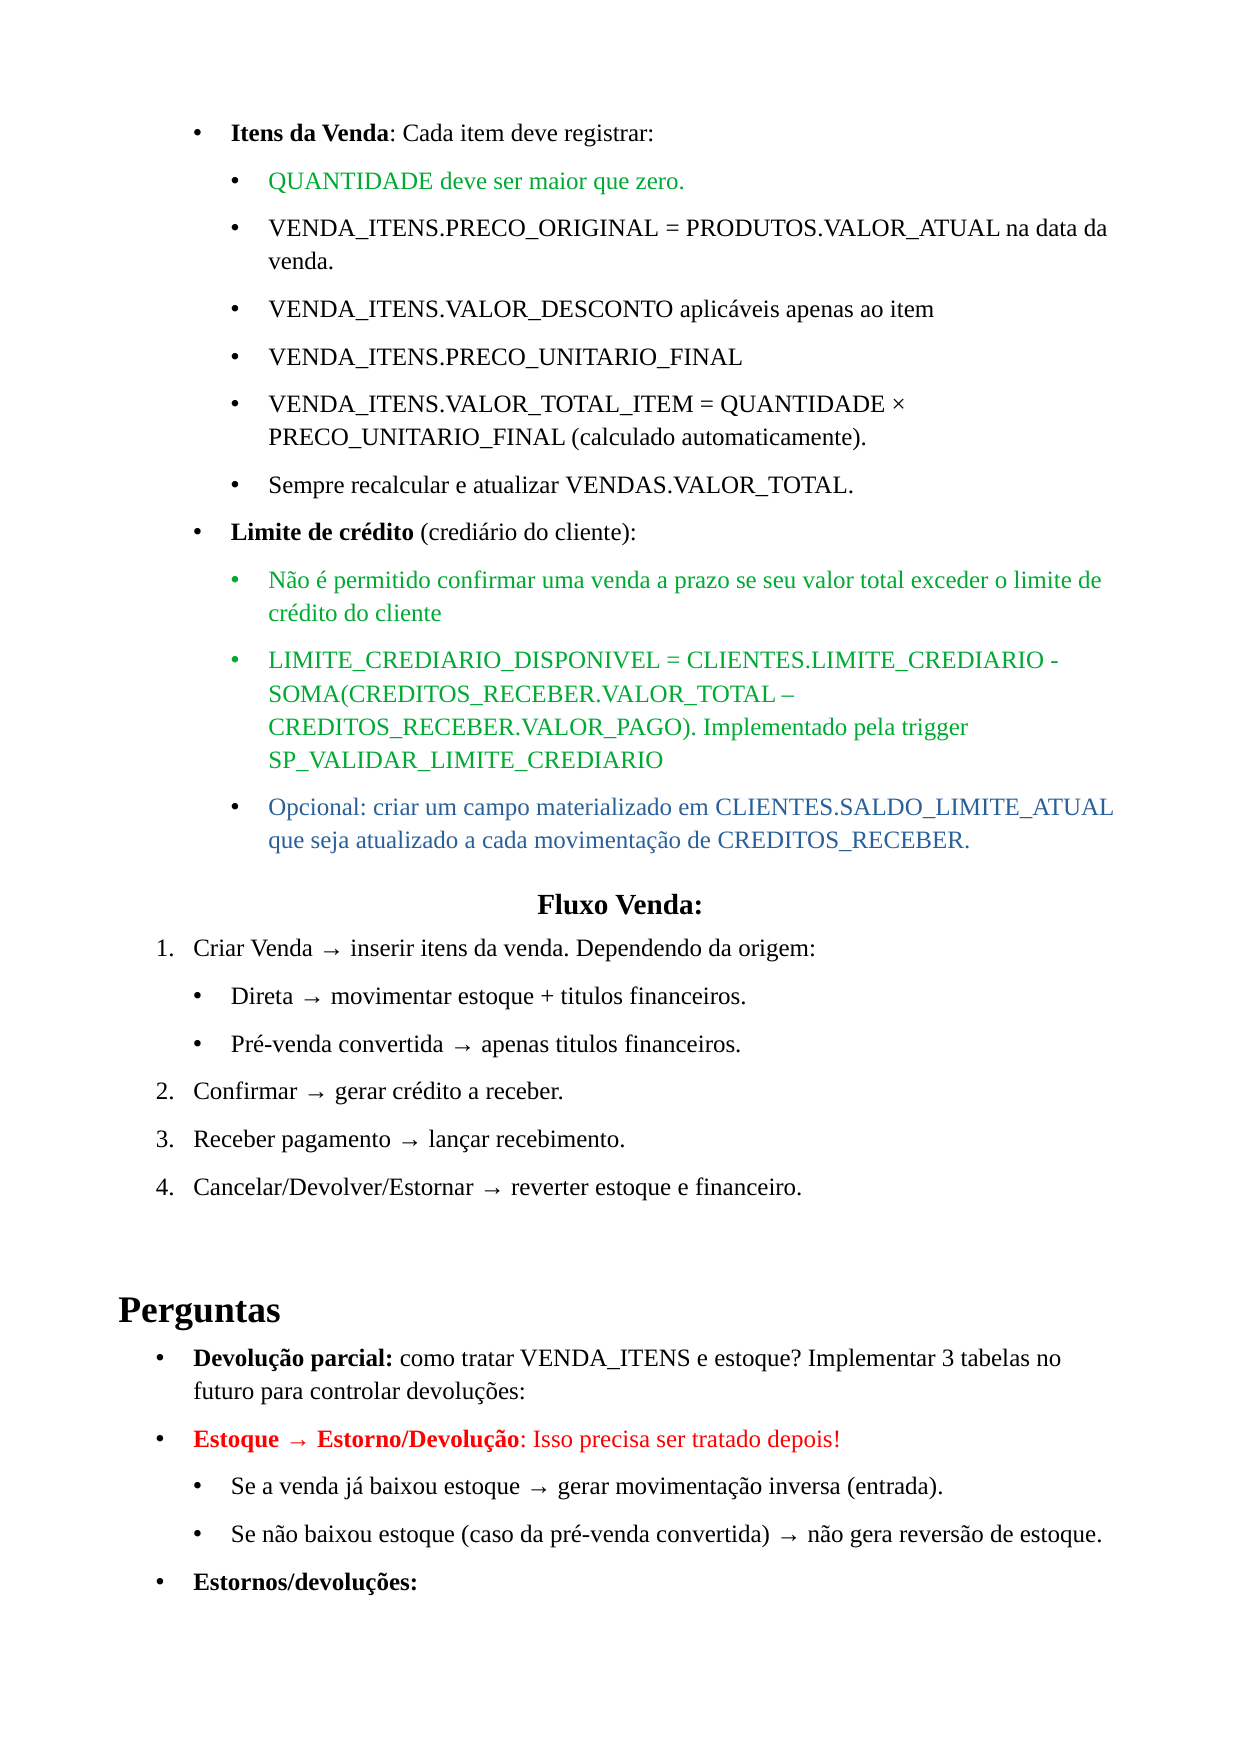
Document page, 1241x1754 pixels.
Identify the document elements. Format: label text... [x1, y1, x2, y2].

list Pré-venda convertida → apenas titulos financeiros. [193, 1029, 1122, 1057]
list Estornos/devoluções: [156, 1567, 1122, 1595]
list Sempre recalcular e atualizar VENDAS.VALOR_TOTAL. [231, 470, 1122, 498]
list Itens da Venda: Cada item deve registrar: [193, 118, 1122, 147]
list Criar Venda → inserir itens da venda. Dependendo da origem: [156, 933, 1122, 962]
list Estoque → Estorno/Devolução: Isso precisa ser tratado depois! [156, 1424, 1122, 1453]
subtitle Fluxo Venda: [118, 887, 1122, 921]
list Devolução parcial: como tratar VENDA_ITENS e estoque? Implementar 3 tabelas no futuro para controlar devoluções: [156, 1343, 1122, 1405]
list Direta → movimentar estoque + titulos financeiros. [193, 981, 1122, 1010]
list VENDA_ITENS.PRECO_UNITARIO_FINAL [231, 342, 1122, 370]
list Opcional: criar um campo materializado em CLIENTES.SALDO_LIMITE_ATUAL que seja atualizado a cada movimentação de CREDITOS_RECEBER. [231, 792, 1122, 854]
list VENDA_ITENS.PRECO_ORIGINAL = PRODUTOS.VALOR_ATUAL na data da venda. [231, 213, 1122, 275]
list Receber pagamento → lançar recebimento. [156, 1124, 1122, 1153]
list VENDA_ITENS.VALOR_DESCONTO aplicáveis apenas ao item [231, 294, 1122, 323]
list VENDA_ITENS.VALOR_TOTAL_ITEM = QUANTIDADE × PRECO_UNITARIO_FINAL (calculado automaticamente). [231, 389, 1122, 451]
list Não é permitido confirmar uma venda a prazo se seu valor total exceder o limite de crédito do cliente [231, 565, 1122, 627]
list Limite de crédito (crediário do cliente): [193, 517, 1122, 546]
list LIMITE_CREDIARIO_DISPONIVEL = CLIENTES.LIMITE_CREDIARIO - SOMA(CREDITOS_RECEBER.VALOR_TOTAL – CREDITOS_RECEBER.VALOR_PAGO). Implementado pela trigger SP_VALIDAR_LIMITE_CREDIARIO [231, 646, 1122, 773]
subtitle Perguntas [118, 1288, 1122, 1331]
list Se a venda já baixou estoque → gerar movimentação inversa (entrada). [193, 1471, 1122, 1500]
list Confirmar → gerar crédito a receber. [156, 1076, 1122, 1105]
list Cancelar/Devolver/Estornar → reverter estoque e financeiro. [156, 1172, 1122, 1200]
list Se não baixou estoque (caso da pré-venda convertida) → não gera reversão de estoque. [193, 1519, 1122, 1548]
list QUANTIDADE deve ser maior que zero. [231, 166, 1122, 194]
